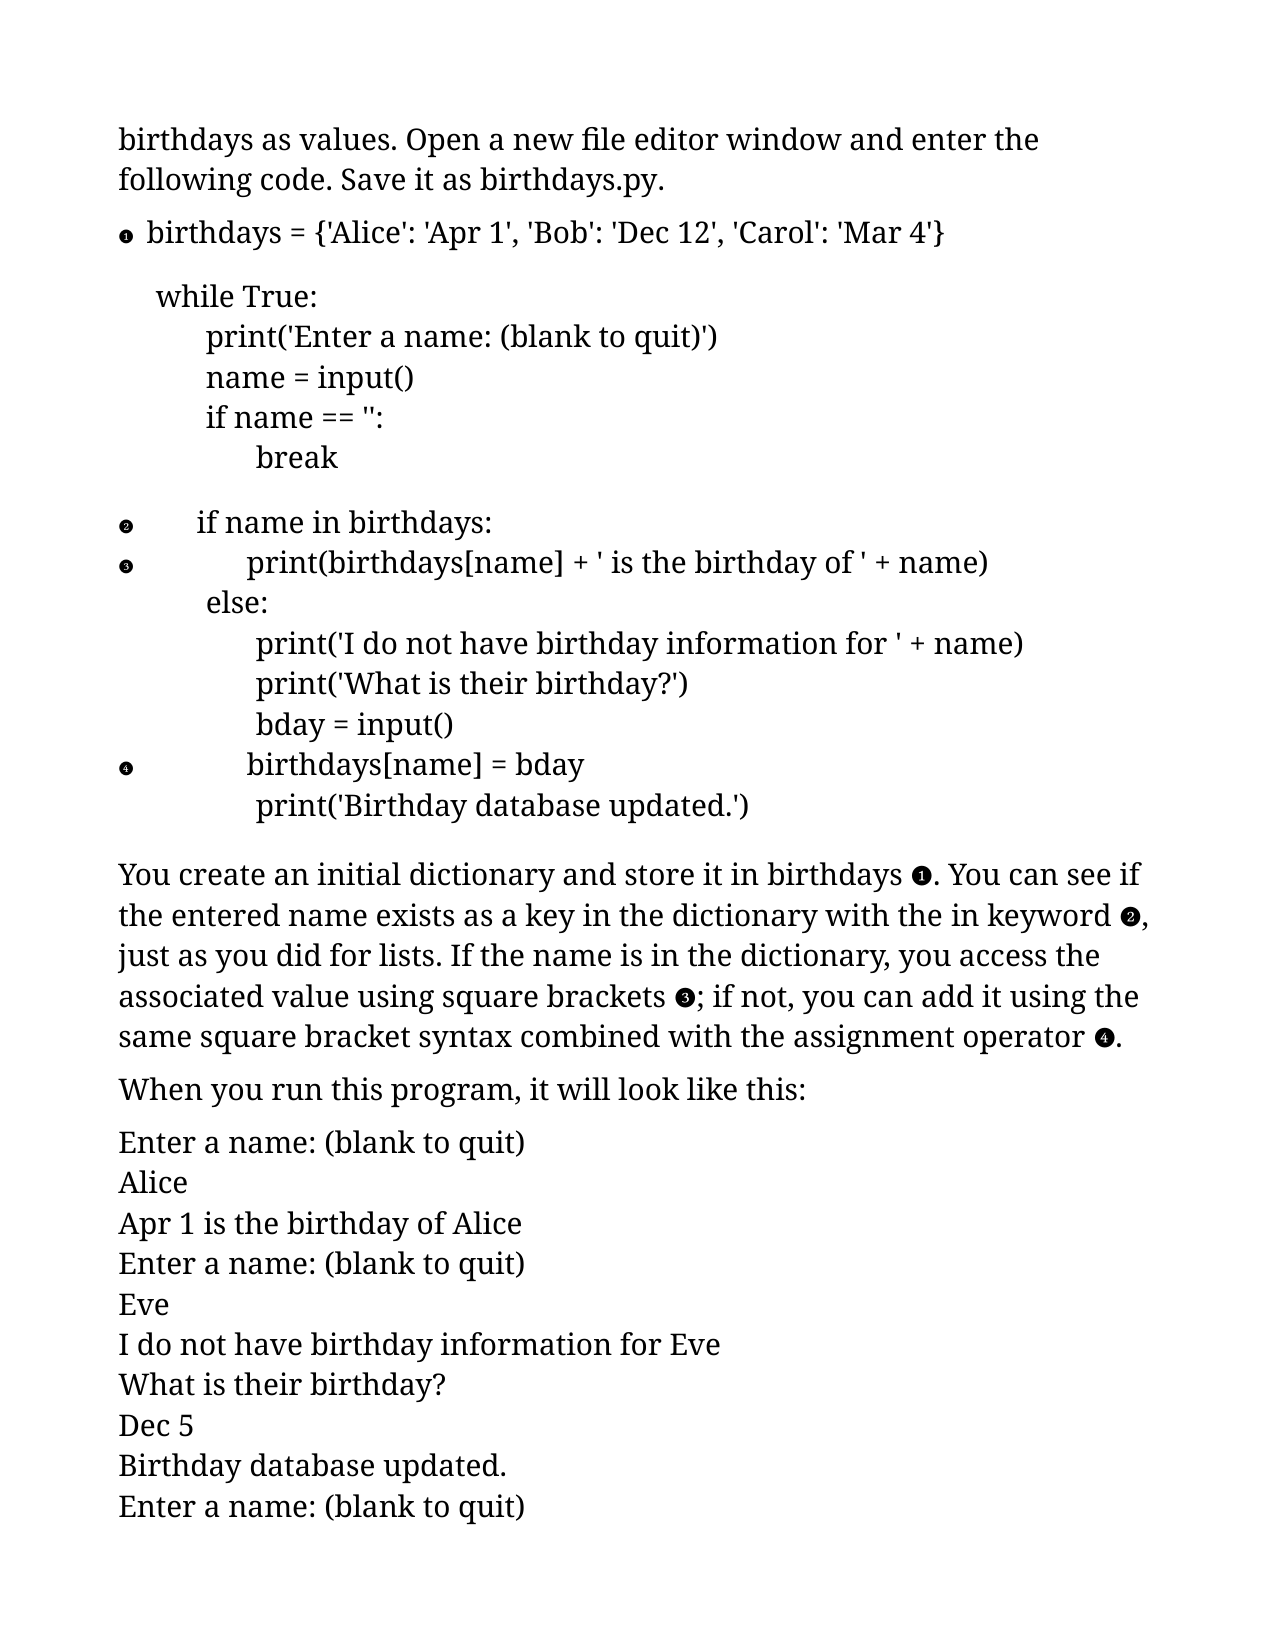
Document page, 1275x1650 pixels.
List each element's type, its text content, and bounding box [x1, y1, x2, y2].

text What is their birthday? [118, 1364, 1157, 1404]
text I do not have birthday information for Eve [118, 1324, 1157, 1364]
text Dec 5 [118, 1404, 1157, 1445]
text name = input() [118, 356, 1157, 397]
text Enter a name: (blank to quit) [118, 1243, 1157, 1283]
text break [118, 437, 1157, 478]
text Eve [118, 1283, 1157, 1324]
text bday = input() [118, 703, 1157, 744]
text ❸ print(birthdays[name] + ' is the birthday of ' + name) [118, 542, 1157, 582]
text print('Birthday database updated.') [118, 784, 1157, 824]
text ❷ if name in birthdays: [118, 501, 1157, 542]
text ❹ birthdays[name] = bday [118, 744, 1157, 784]
text Enter a name: (blank to quit) [118, 1485, 1157, 1526]
text while True: [118, 276, 1157, 316]
text You create an initial dictionary and store it in birthdays ❶. You can see if the entered name exists as a key in the dictionary with the in keyword ❷, just as you did for lists. If the name is in the dictionary, you access the associated value using square brackets ❸; if not, you can add it using the same square bracket syntax combined with the assignment operator ❹. [118, 854, 1157, 1056]
text print('I do not have birthday information for ' + name) [118, 622, 1157, 663]
text Enter a name: (blank to quit) [118, 1122, 1157, 1162]
text print('What is their birthday?') [118, 663, 1157, 703]
text Apr 1 is the birthday of Alice [118, 1202, 1157, 1243]
text Birthday database updated. [118, 1445, 1157, 1485]
text Alice [118, 1162, 1157, 1202]
text if name == '': [118, 397, 1157, 437]
text birthdays as values. Open a new file editor window and enter the following code. Save it as birthdays.py. [118, 118, 1157, 199]
text ❶ birthdays = {'Alice': 'Apr 1', 'Bob': 'Dec 12', 'Carol': 'Mar 4'} [118, 211, 1157, 252]
text else: [118, 582, 1157, 622]
text When you run this program, it will look like this: [118, 1069, 1157, 1109]
text print('Enter a name: (blank to quit)') [118, 316, 1157, 356]
